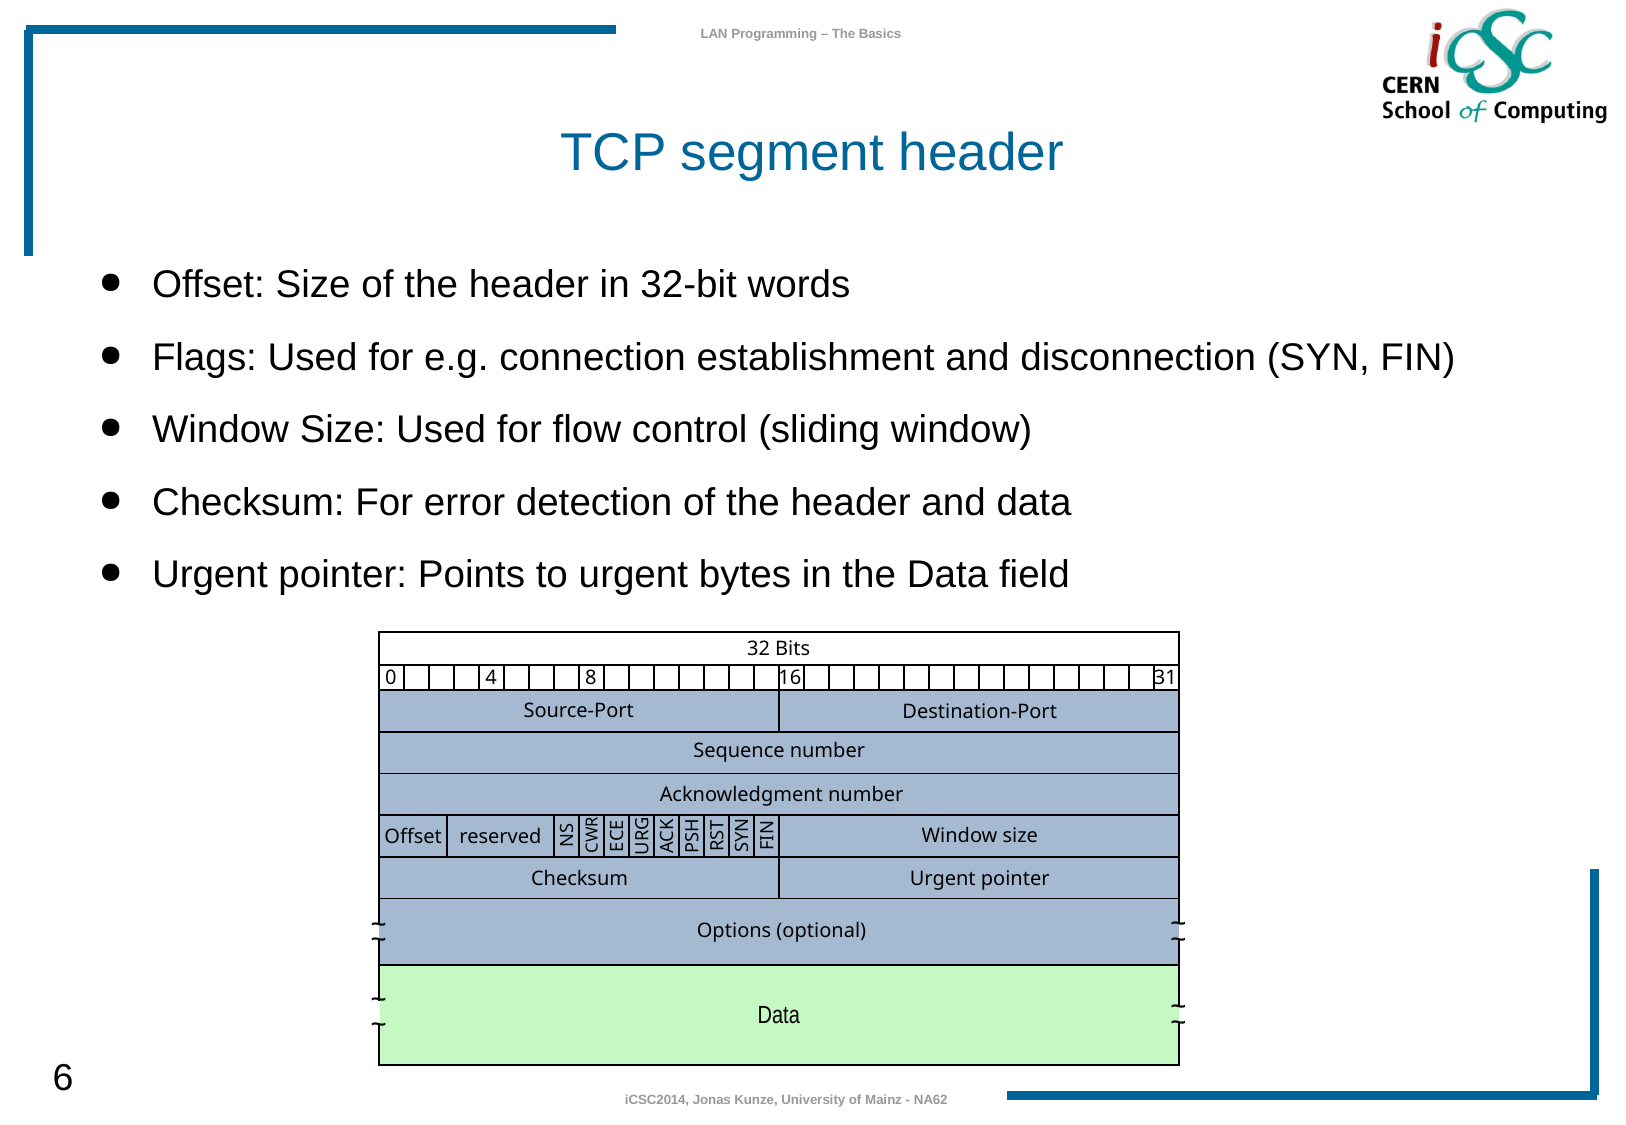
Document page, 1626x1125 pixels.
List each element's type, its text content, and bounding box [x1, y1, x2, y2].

list Offset: Size of the header in 32-bit words Flags: Used for e.g. connection establishment and disconnection (SYN, FIN) Window Size: Used for flow control (sliding window) Checksum: For error detection of the header and data Urgent pointer: Points to urgent bytes in the Data field [81, 263, 1512, 1051]
picture [1381, 8, 1608, 125]
picture [371, 630, 1186, 1066]
title TCP segment header [81, 44, 1544, 233]
